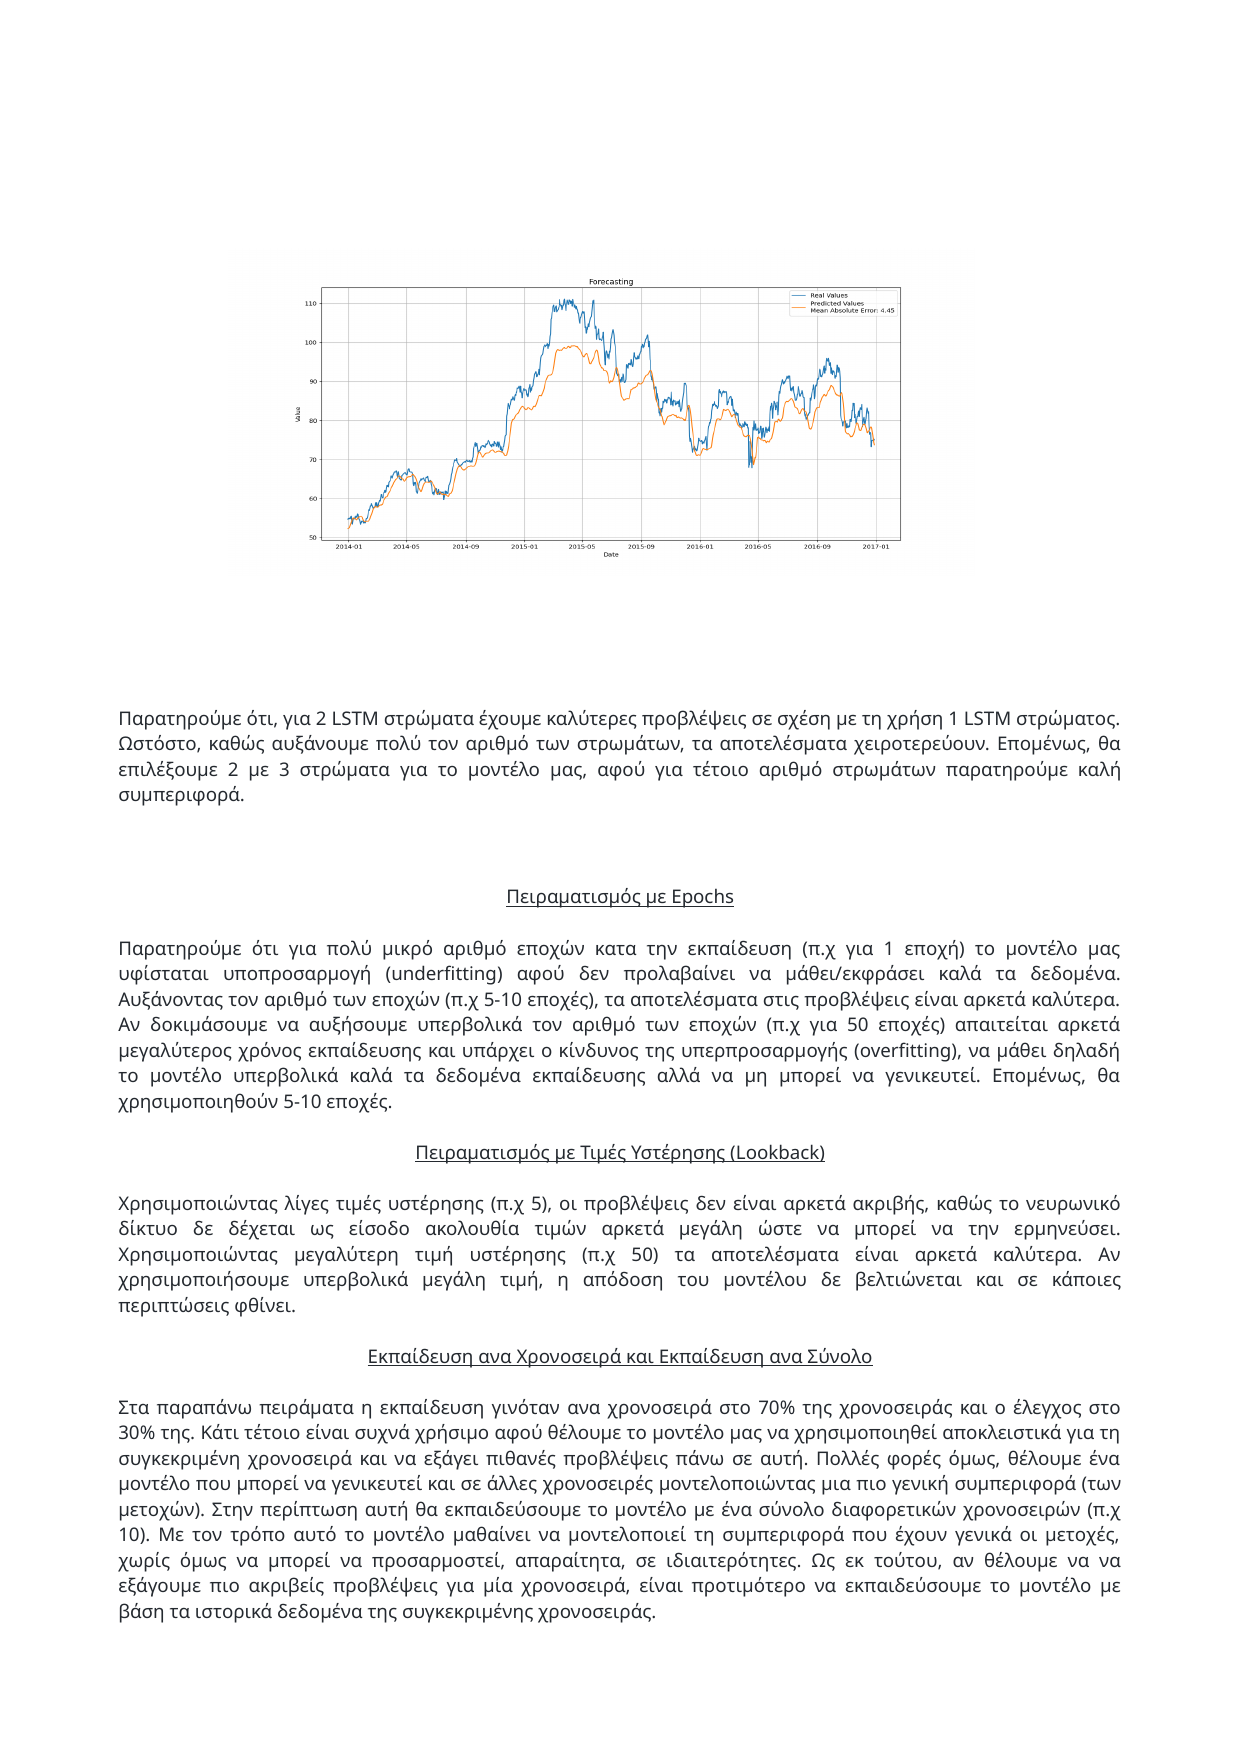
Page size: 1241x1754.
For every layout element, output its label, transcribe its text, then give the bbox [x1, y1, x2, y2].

text Στα παραπάνω πειράματα η εκπαίδευση γινόταν ανα χρονοσειρά στο 70% της χρονοσειράς και ο έλεγχος στο 30% της. Κάτι τέτοιο είναι συχνά χρήσιμο αφού θέλουμε το μοντέλο μας να χρησιμοποιηθεί αποκλειστικά για τη συγκεκριμένη χρονοσειρά και να εξάγει πιθανές προβλέψεις πάνω σε αυτή. Πολλές φορές όμως, θέλουμε ένα μοντέλο που μπορεί να γενικευτεί και σε άλλες χρονοσειρές μοντελοποιώντας μια πιο γενική συμπεριφορά (των μετοχών). Στην περίπτωση αυτή θα εκπαιδεύσουμε το μοντέλο με ένα σύνολο διαφορετικών χρονοσειρών (π.χ 10). Με τον τρόπο αυτό το μοντέλο μαθαίνει να μοντελοποιεί τη συμπεριφορά που έχουν γενικά οι μετοχές, χωρίς όμως να μπορεί να προσαρμοστεί, απαραίτητα, σε ιδιαιτερότητες. Ως εκ τούτου, αν θέλουμε να να εξάγουμε πιο ακριβείς προβλέψεις για μία χρονοσειρά, είναι προτιμότερο να εκπαιδεύσουμε το μοντέλο με βάση τα ιστορικά δεδομένα της συγκεκριμένης χρονοσειράς. [118, 1394, 1122, 1624]
picture [228, 248, 975, 576]
text Πειραματισμός με Epochs [118, 884, 1122, 909]
text Παρατηρούμε ότι για πολύ μικρό αριθμό εποχών κατα την εκπαίδευση (π.χ για 1 εποχή) το μοντέλο μας υφίσταται υποπροσαρμογή (underfitting) αφού δεν προλαβαίνει να μάθει/εκφράσει καλά τα δεδομένα. Αυξάνοντας τον αριθμό των εποχών (π.χ 5-10 εποχές), τα αποτελέσματα στις προβλέψεις είναι αρκετά καλύτερα. Αν δοκιμάσουμε να αυξήσουμε υπερβολικά τον αριθμό των εποχών (π.χ για 50 εποχές) απαιτείται αρκετά μεγαλύτερος χρόνος εκπαίδευσης και υπάρχει ο κίνδυνος της υπερπροσαρμογής (overfitting), να μάθει δηλαδή το μοντέλο υπερβολικά καλά τα δεδομένα εκπαίδευσης αλλά να μη μπορεί να γενικευτεί. Επομένως, θα χρησιμοποιηθούν 5-10 εποχές. [118, 935, 1122, 1113]
text Παρατηρούμε ότι, για 2 LSTM στρώματα έχουμε καλύτερες προβλέψεις σε σχέση με τη χρήση 1 LSTM στρώματος. Ωστόστο, καθώς αυξάνουμε πολύ τον αριθμό των στρωμάτων, τα αποτελέσματα χειροτερεύουν. Επομένως, θα επιλέξουμε 2 με 3 στρώματα για το μοντέλο μας, αφού για τέτοιο αριθμό στρωμάτων παρατηρούμε καλή συμπεριφορά. [118, 705, 1122, 807]
text Πειραματισμός με Τιμές Υστέρησης (Lookback) [118, 1139, 1122, 1164]
text Εκπαίδευση ανα Χρονοσειρά και Εκπαίδευση ανα Σύνολο [118, 1343, 1122, 1369]
text Χρησιμοποιώντας λίγες τιμές υστέρησης (π.χ 5), οι προβλέψεις δεν είναι αρκετά ακριβής, καθώς το νευρωνικό δίκτυο δε δέχεται ως είσοδο ακολουθία τιμών αρκετά μεγάλη ώστε να μπορεί να την ερμηνεύσει. Χρησιμοποιώντας μεγαλύτερη τιμή υστέρησης (π.χ 50) τα αποτελέσματα είναι αρκετά καλύτερα. Αν χρησιμοποιήσουμε υπερβολικά μεγάλη τιμή, η απόδοση του μοντέλου δε βελτιώνεται και σε κάποιες περιπτώσεις φθίνει. [118, 1190, 1122, 1318]
